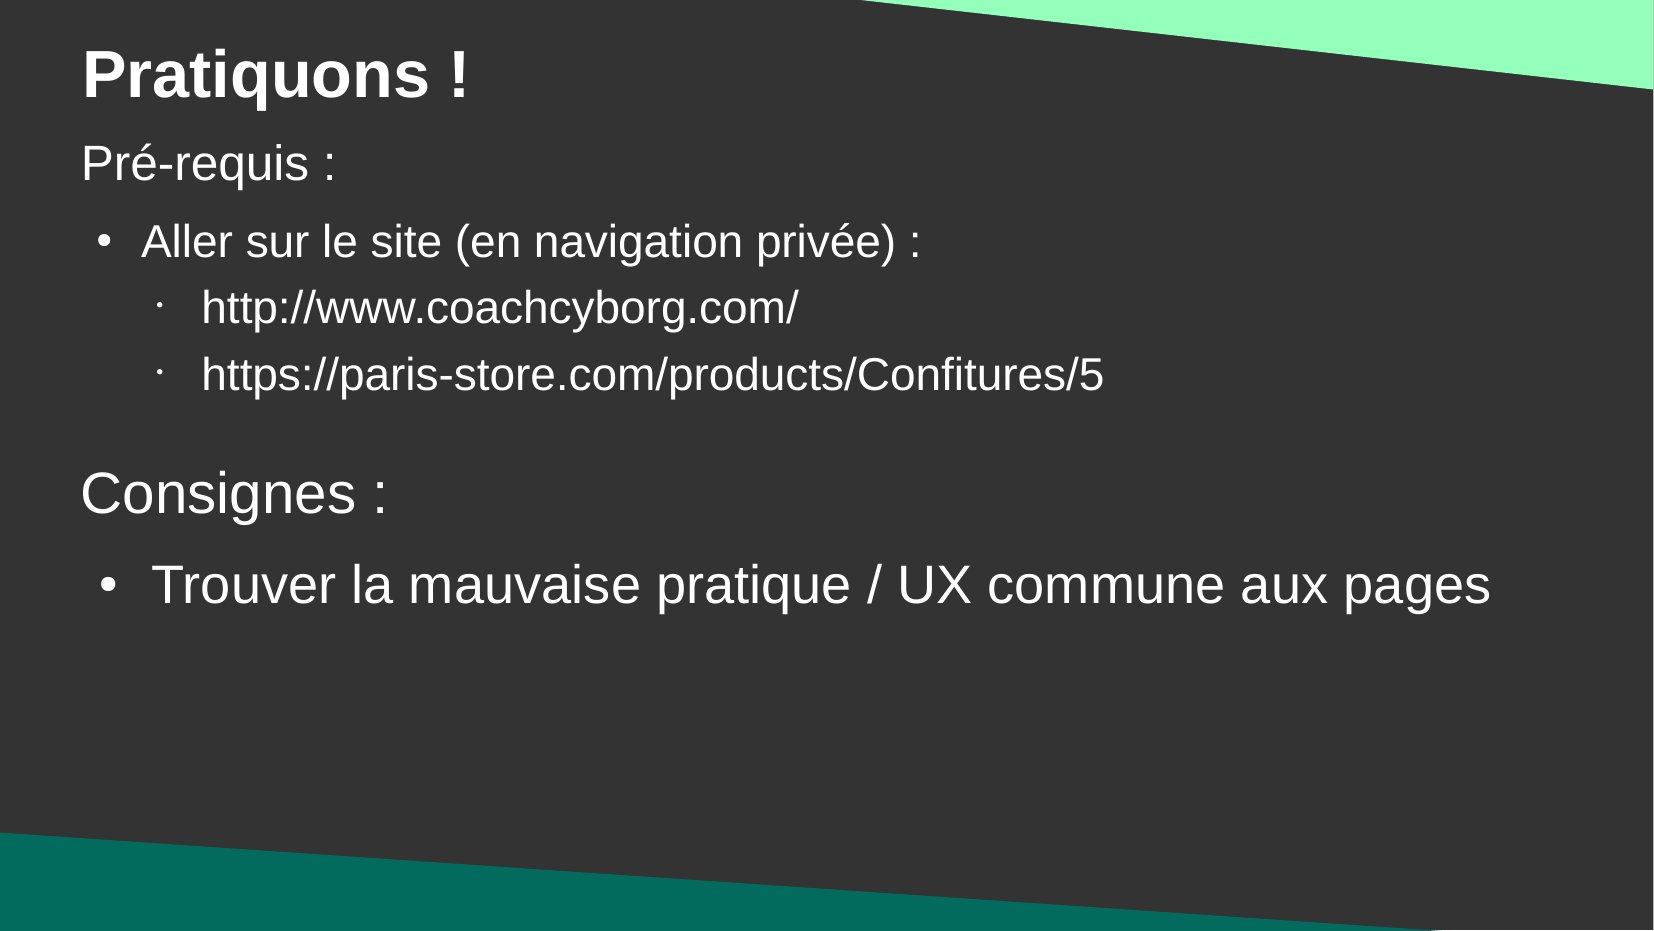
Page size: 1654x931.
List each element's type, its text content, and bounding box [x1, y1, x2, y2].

list Pré-requis : Aller sur le site (en navigation privée) : http://www.coachcyborg.com/ https://paris-store.com/products/Confitures/5 [80, 135, 1620, 402]
list Consignes : Trouver la mauvaise pratique / UX commune aux pages [80, 460, 1620, 621]
text_box [860, 0, 1654, 90]
title Pratiquons ! [82, 37, 1571, 114]
